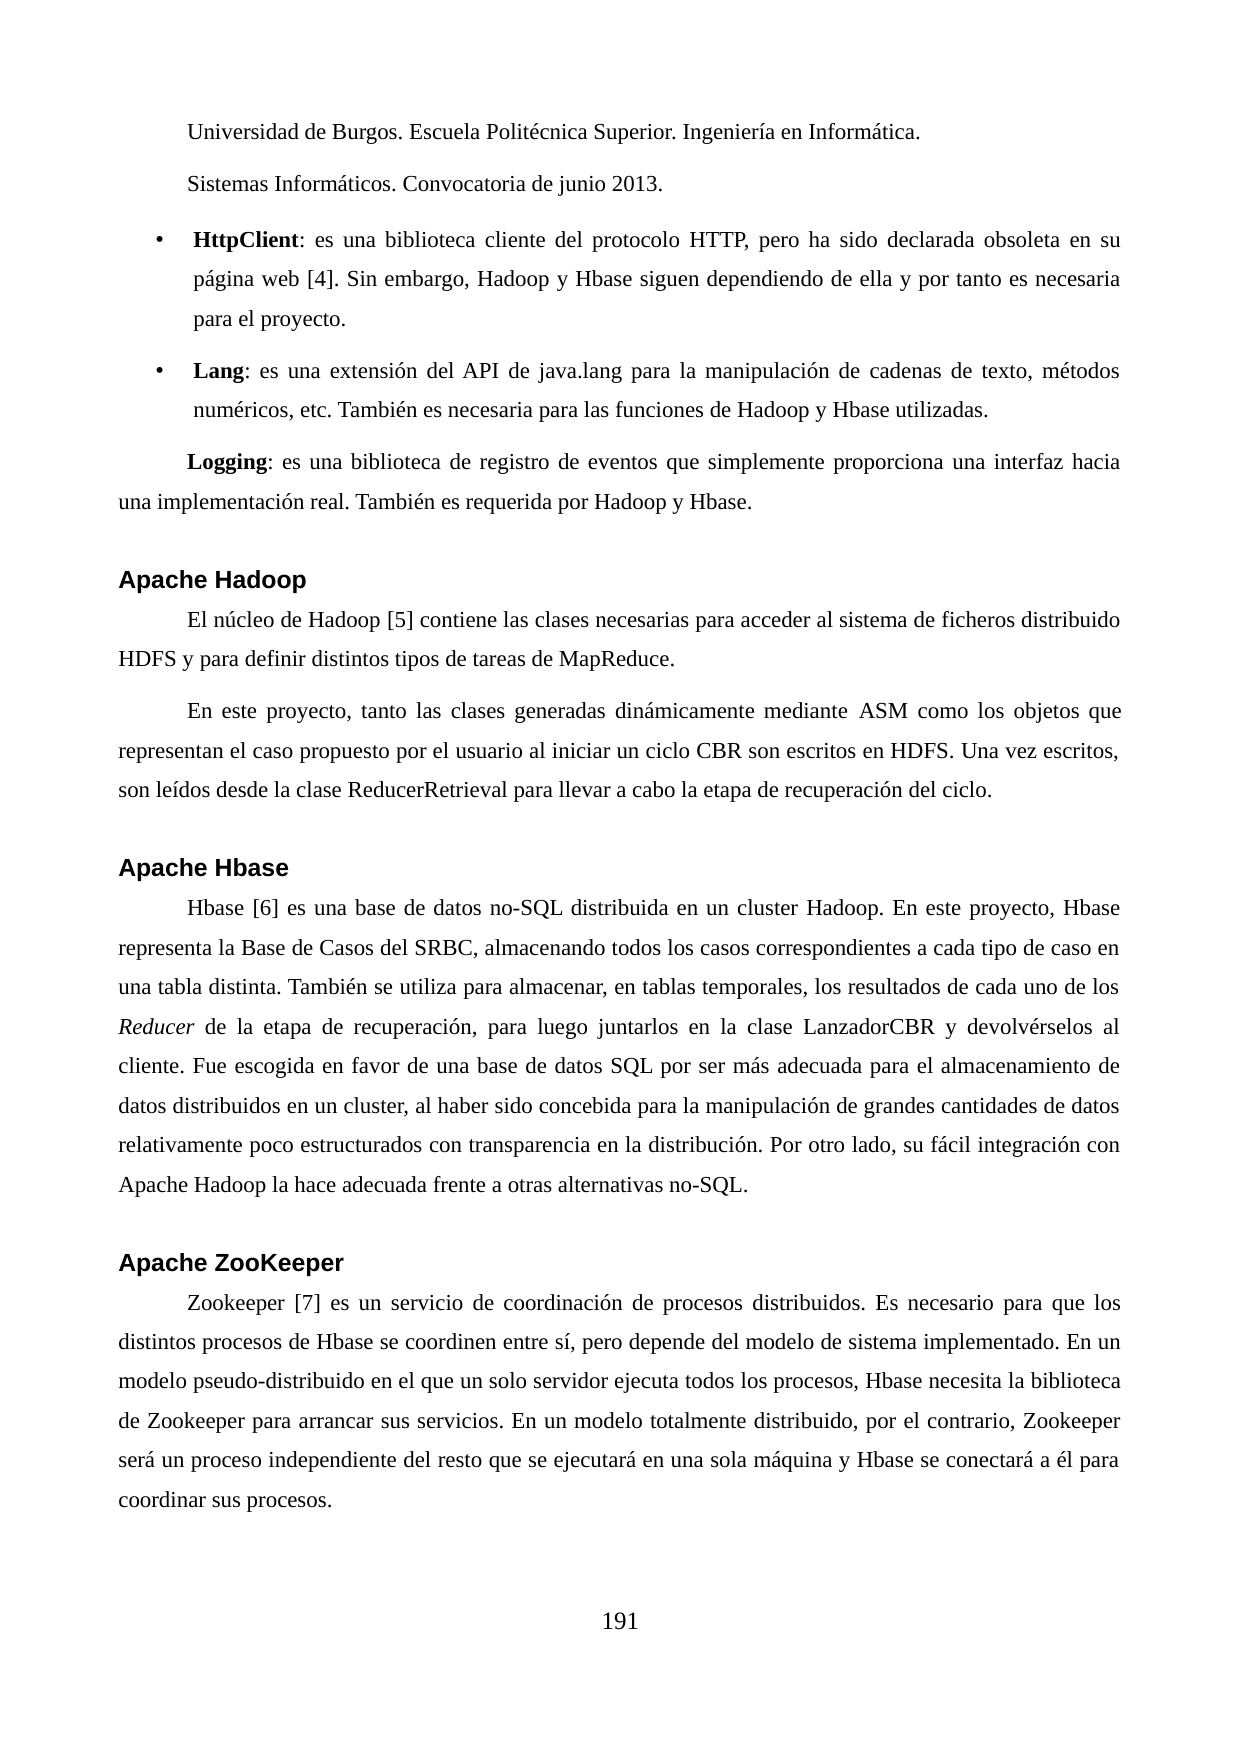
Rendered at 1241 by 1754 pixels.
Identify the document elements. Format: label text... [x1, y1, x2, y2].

list HttpClient: es una biblioteca cliente del protocolo HTTP, pero ha sido declarada obsoleta en su página web [4]. Sin embargo, Hadoop y Hbase siguen dependiendo de ella y por tanto es necesaria para el proyecto. [156, 226, 1122, 331]
text El núcleo de Hadoop [5] contiene las clases necesarias para acceder al sistema de ficheros distribuido HDFS y para definir distintos tipos de tareas de MapReduce. [118, 606, 1122, 672]
text Logging: es una biblioteca de registro de eventos que simplemente proporciona una interfaz hacia una implementación real. También es requerida por Hadoop y Hbase. [118, 448, 1122, 514]
text Zookeeper [7] es un servicio de coordinación de procesos distribuidos. Es necesario para que los distintos procesos de Hbase se coordinen entre sí, pero depende del modelo de sistema implementado. En un modelo pseudo-distribuido en el que un solo servidor ejecuta todos los procesos, Hbase necesita la biblioteca de Zookeeper para arrancar sus servicios. En un modelo totalmente distribuido, por el contrario, Zookeeper será un proceso independiente del resto que se ejecutará en una sola máquina y Hbase se conectará a él para coordinar sus procesos. [118, 1289, 1122, 1512]
subtitle Apache Hbase [118, 853, 1122, 882]
text En este proyecto, tanto las clases generadas dinámicamente mediante ASM como los objetos que representan el caso propuesto por el usuario al iniciar un ciclo CBR son escritos en HDFS. Una vez escritos, son leídos desde la clase ReducerRetrieval para llevar a cabo la etapa de recuperación del ciclo. [118, 697, 1122, 803]
subtitle Apache Hadoop [118, 565, 1122, 593]
list Lang: es una extensión del API de java.lang para la manipulación de cadenas de texto, métodos numéricos, etc. También es necesaria para las funciones de Hadoop y Hbase utilizadas. [156, 357, 1122, 423]
text Hbase [6] es una base de datos no-SQL distribuida en un cluster Hadoop. En este proyecto, Hbase representa la Base de Casos del SRBC, almacenando todos los casos correspondientes a cada tipo de caso en una tabla distinta. También se utiliza para almacenar, en tablas temporales, los resultados de cada uno de los Reducer de la etapa de recuperación, para luego juntarlos en la clase LanzadorCBR y devolvérselos al cliente. Fue escogida en favor de una base de datos SQL por ser más adecuada para el almacenamiento de datos distribuidos en un cluster, al haber sido concebida para la manipulación de grandes cantidades de datos relativamente poco estructurados con transparencia en la distribución. Por otro lado, su fácil integración con Apache Hadoop la hace adecuada frente a otras alternativas no-SQL. [118, 894, 1122, 1197]
subtitle Apache ZooKeeper [118, 1248, 1122, 1276]
